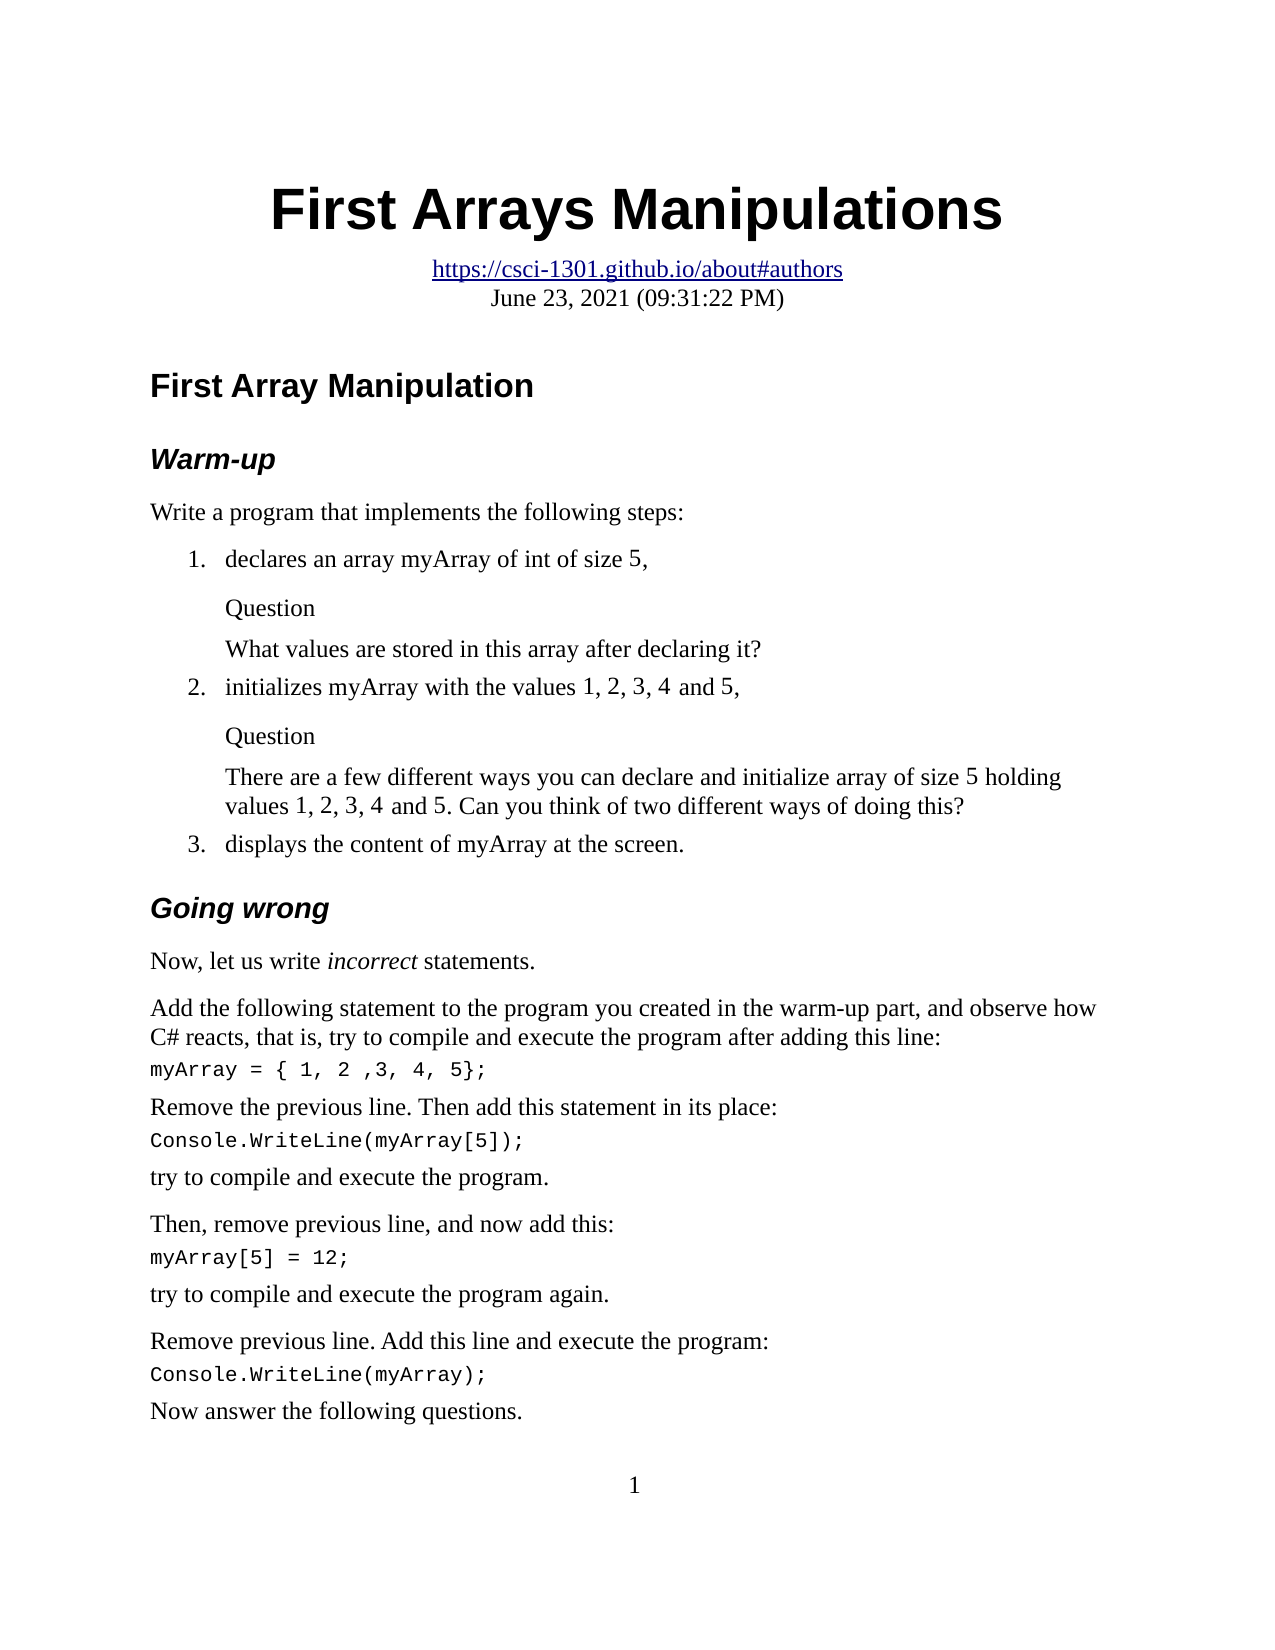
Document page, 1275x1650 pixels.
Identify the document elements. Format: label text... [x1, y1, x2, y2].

text June 23, 2021 (09:31:22 PM) [150, 283, 1125, 312]
text Console.WriteLine(myArray); [150, 1364, 1125, 1387]
text Remove previous line. Add this line and execute the program: [150, 1326, 1125, 1355]
text Then, remove previous line, and now add this: [150, 1209, 1125, 1238]
list initializes myArray with the values , , , and , [187, 672, 1125, 701]
text try to compile and execute the program. [150, 1162, 1125, 1191]
list Question [187, 593, 1125, 622]
list displays the content of myArray at the screen. [187, 829, 1125, 857]
subtitle Warm-up [150, 442, 1125, 476]
text Now answer the following questions. [150, 1396, 1125, 1425]
list Question [187, 721, 1125, 750]
text https://csci-1301.github.io/about#authors [150, 254, 1125, 283]
text myArray[5] = 12; [150, 1247, 1125, 1270]
text myArray = { 1, 2 ,3, 4, 5}; [150, 1059, 1125, 1083]
text try to compile and execute the program again. [150, 1279, 1125, 1308]
title First Arrays Manipulations [150, 175, 1125, 242]
list There are a few different ways you can declare and initialize array of size holding values , , , and . Can you think of two different ways of doing this? [187, 762, 1125, 820]
text Console.WriteLine(myArray[5]); [150, 1130, 1125, 1153]
subtitle Going wrong [150, 891, 1125, 925]
text Remove the previous line. Then add this statement in its place: [150, 1092, 1125, 1121]
subtitle First Array Manipulation [150, 366, 1125, 404]
text Now, let us write incorrect statements. [150, 946, 1125, 975]
list declares an array myArray of int of size , [187, 544, 1125, 572]
list What values are stored in this array after declaring it? [187, 634, 1125, 663]
text Write a program that implements the following steps: [150, 497, 1125, 526]
text Add the following statement to the program you created in the warm-up part, and observe how C# reacts, that is, try to compile and execute the program after adding this line: [150, 993, 1125, 1051]
